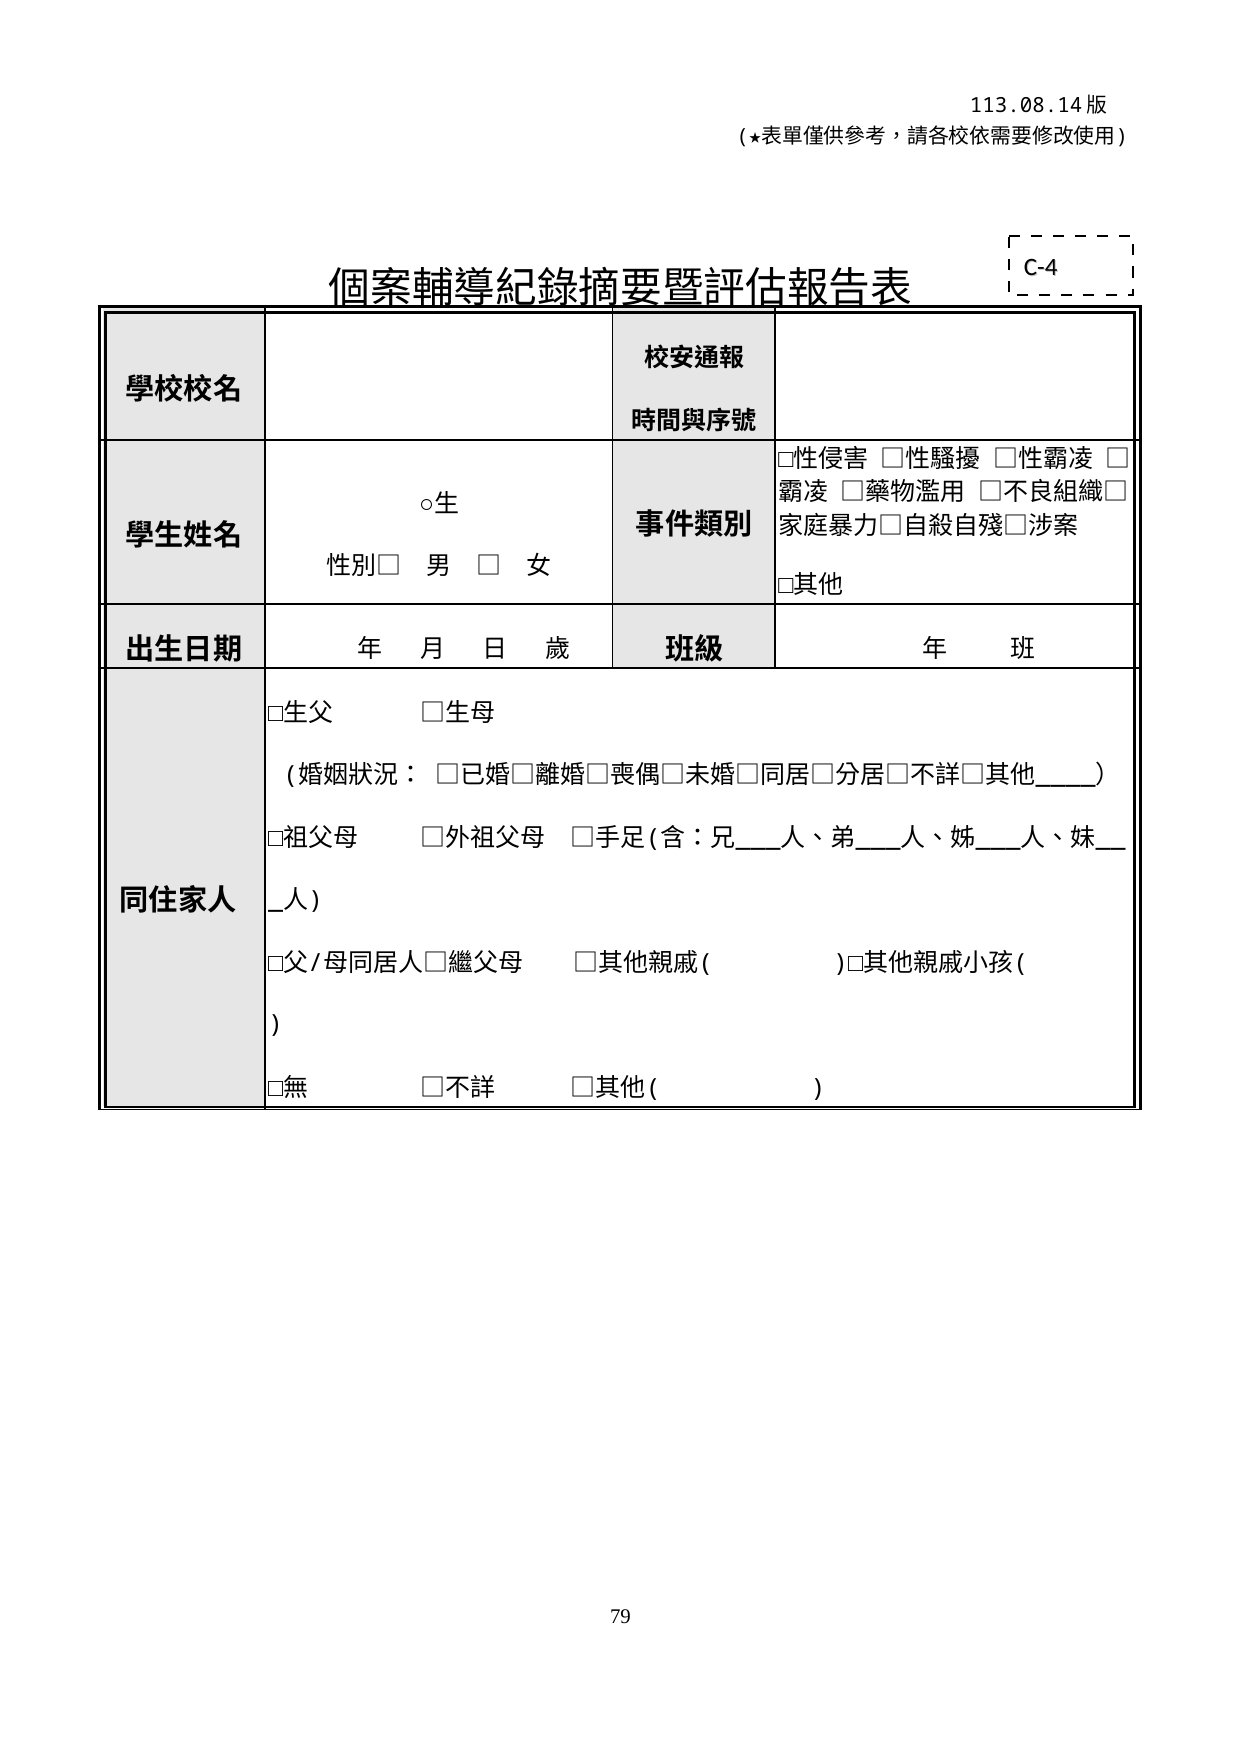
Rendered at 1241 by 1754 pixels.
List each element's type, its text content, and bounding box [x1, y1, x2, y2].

table_header 校安通報 時間與序號 [613, 314, 774, 439]
table_header [776, 314, 1133, 439]
table_cell □性侵害 □性騷擾 □性霸凌 □霸凌 □藥物濫用 □不良組織□家庭暴力□自殺自殘□涉案 □其他 [776, 441, 1133, 603]
table_header 學校校名 [103, 308, 264, 439]
table_header [776, 308, 1138, 439]
table_cell 年 月 日 歲 [266, 605, 612, 667]
table_cell □生父 □生母 (婚姻狀況： □已婚□離婚□喪偶□未婚□同居□分居□不詳□其他____） □祖父母 □外祖父母 □手足(含：兄___人、弟___人、姊___人、妹___人) □父/母同居人□繼父母 □其他親戚( )□其他親戚小孩( ) □無 □不詳 □其他( ) [266, 669, 1133, 1106]
table_cell 班級 [613, 605, 774, 667]
table_cell ○生 性別□ 男 □ 女 [266, 441, 612, 603]
table_cell 事件類別 [613, 441, 774, 603]
table_cell 年 班 [776, 605, 1133, 667]
table_cell 同住家人 [107, 669, 264, 1106]
table_cell 出生日期 [107, 605, 264, 667]
text 個案輔導紀錄摘要暨評估報告表 [112, 242, 1128, 305]
table_header [266, 314, 612, 439]
table_cell 學生姓名 [107, 441, 264, 603]
